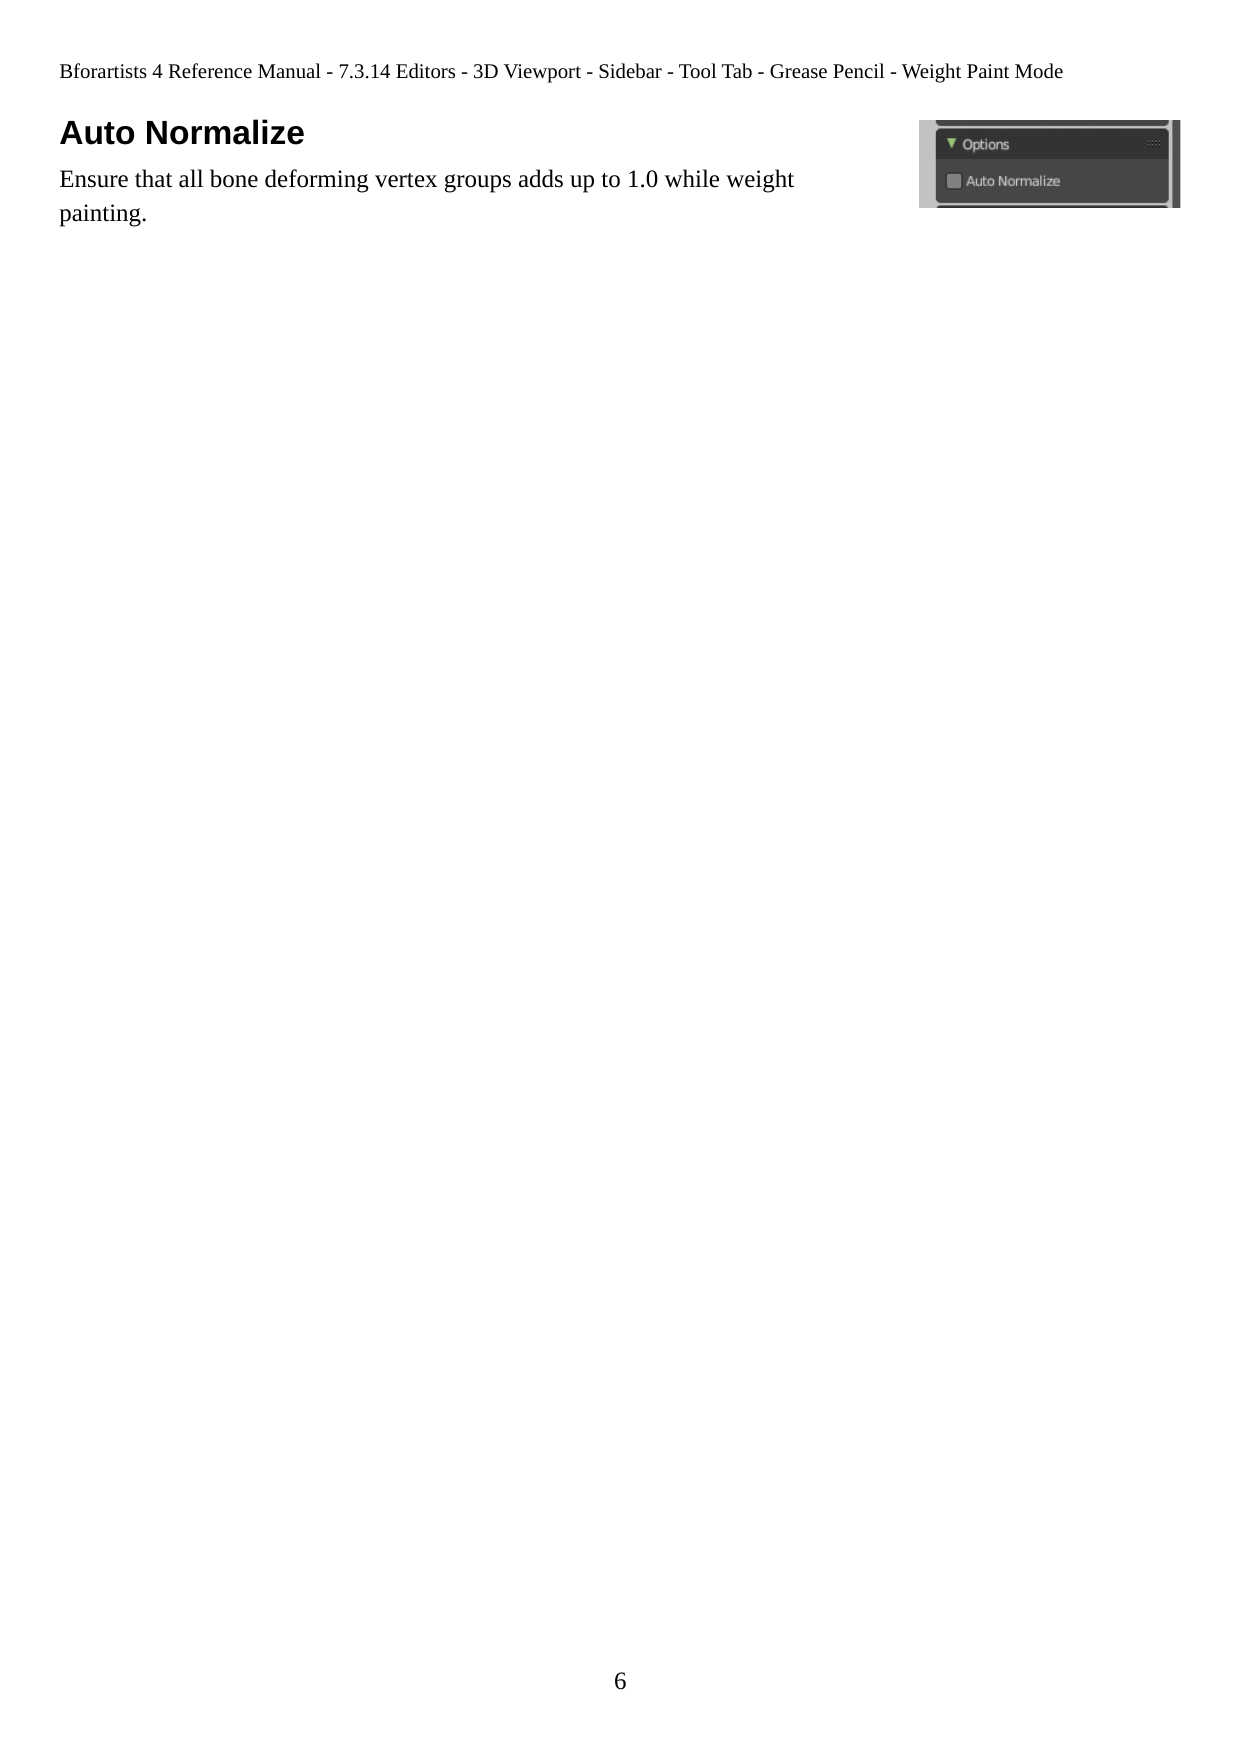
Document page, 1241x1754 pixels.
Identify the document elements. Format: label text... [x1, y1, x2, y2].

subtitle Auto Normalize [59, 113, 1181, 151]
text Ensure that all bone deforming vertex groups adds up to 1.0 while weight painting. [59, 164, 1181, 227]
picture [919, 120, 1181, 208]
